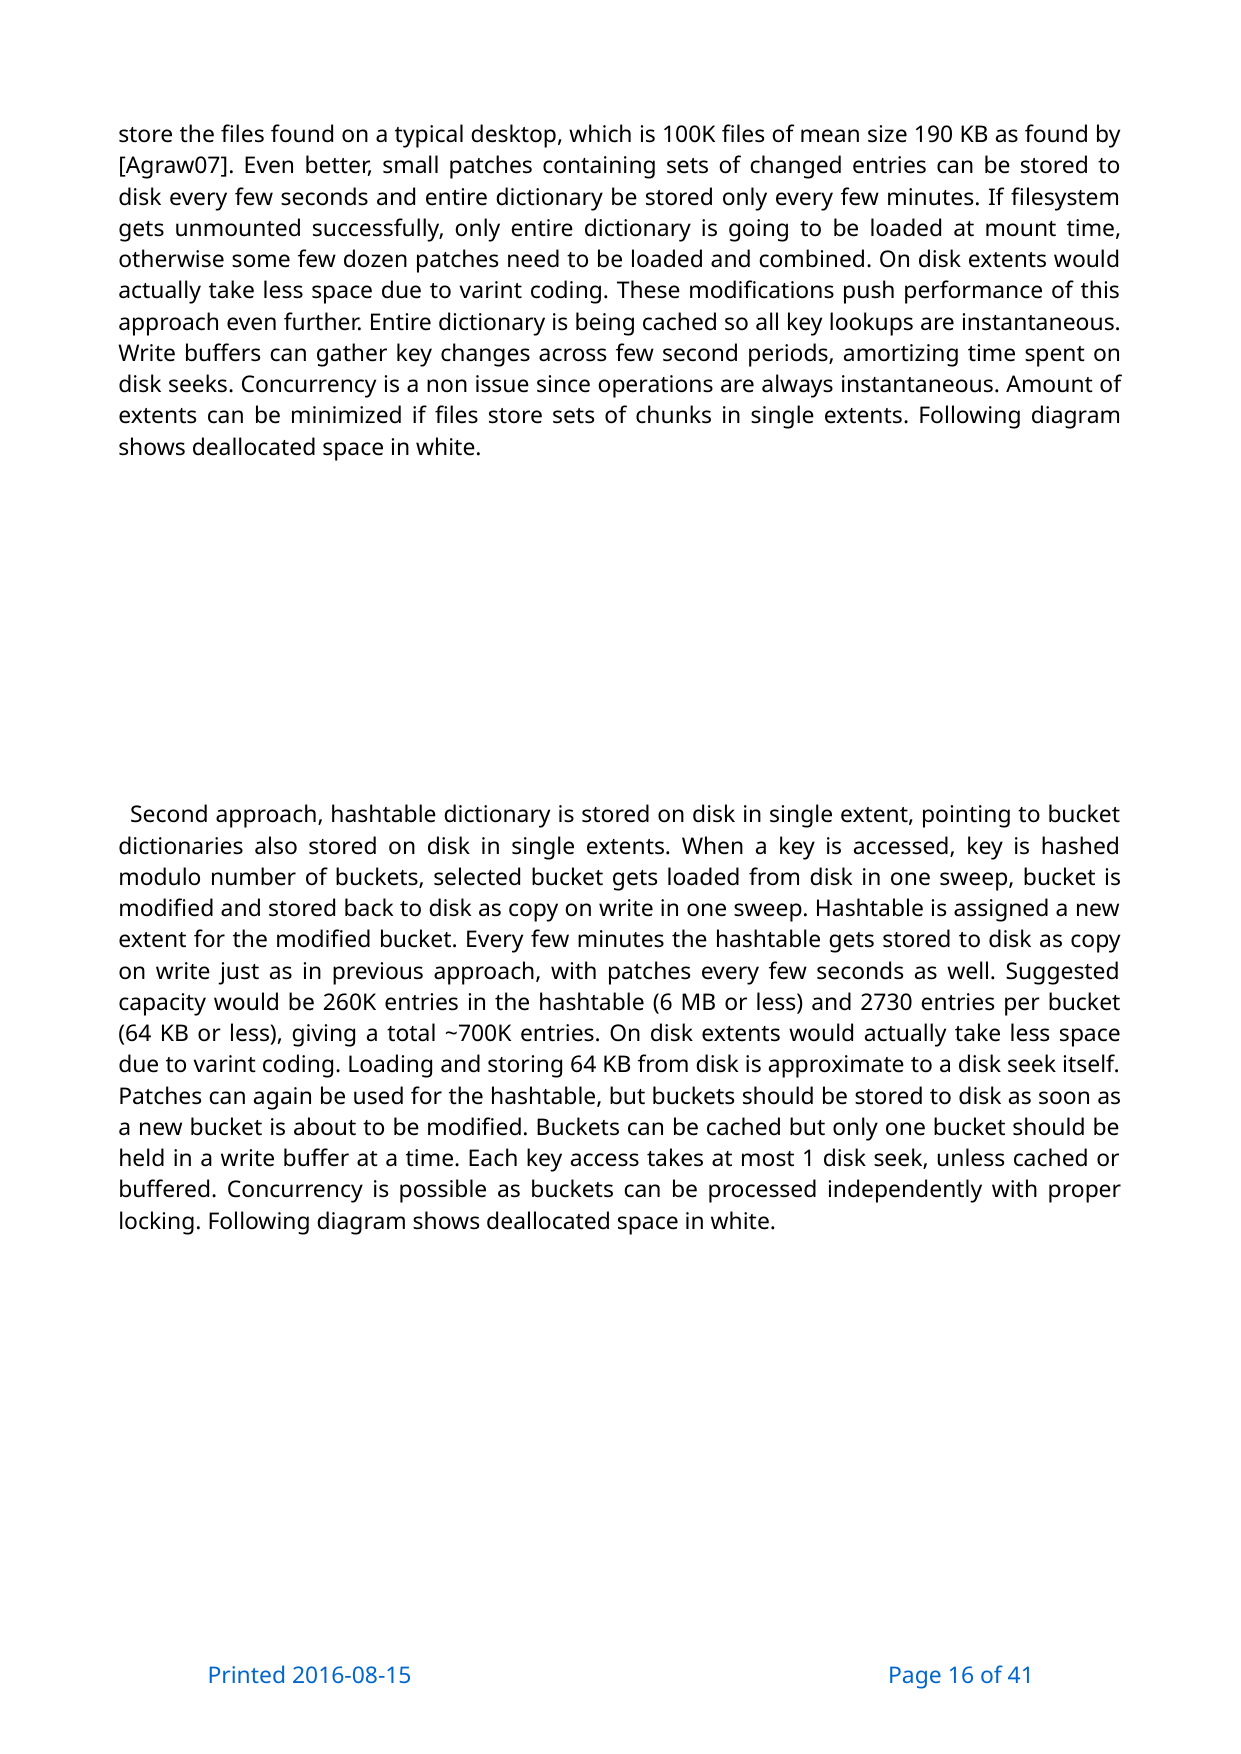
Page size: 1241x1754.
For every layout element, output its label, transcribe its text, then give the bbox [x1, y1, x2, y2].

text Second approach, hashtable dictionary is stored on disk in single extent, pointing to bucket dictionaries also stored on disk in single extents. When a key is accessed, key is hashed modulo number of buckets, selected bucket gets loaded from disk in one sweep, bucket is modified and stored back to disk as copy on write in one sweep. Hashtable is assigned a new extent for the modified bucket. Every few minutes the hashtable gets stored to disk as copy on write just as in previous approach, with patches every few seconds as well. Suggested capacity would be 260K entries in the hashtable (6 MB or less) and 2730 entries per bucket (64 KB or less), giving a total ~700K entries. On disk extents would actually take less space due to varint coding. Loading and storing 64 KB from disk is approximate to a disk seek itself. Patches can again be used for the hashtable, but buckets should be stored to disk as soon as a new bucket is about to be modified. Buckets can be cached but only one bucket should be held in a write buffer at a time. Each key access takes at most 1 disk seek, unless cached or buffered. Concurrency is possible as buckets can be processed independently with proper locking. Following diagram shows deallocated space in white. [118, 798, 1122, 1236]
text store the files found on a typical desktop, which is 100K files of mean size 190 KB as found by [Agraw07]. Even better, small patches containing sets of changed entries can be stored to disk every few seconds and entire dictionary be stored only every few minutes. If filesystem gets unmounted successfully, only entire dictionary is going to be loaded at mount time, otherwise some few dozen patches need to be loaded and combined. On disk extents would actually take less space due to varint coding. These modifications push performance of this approach even further. Entire dictionary is being cached so all key lookups are instantaneous. Write buffers can gather key changes across few second periods, amortizing time spent on disk seeks. Concurrency is a non issue since operations are always instantaneous. Amount of extents can be minimized if files store sets of chunks in single extents. Following diagram shows deallocated space in white. [118, 118, 1122, 462]
